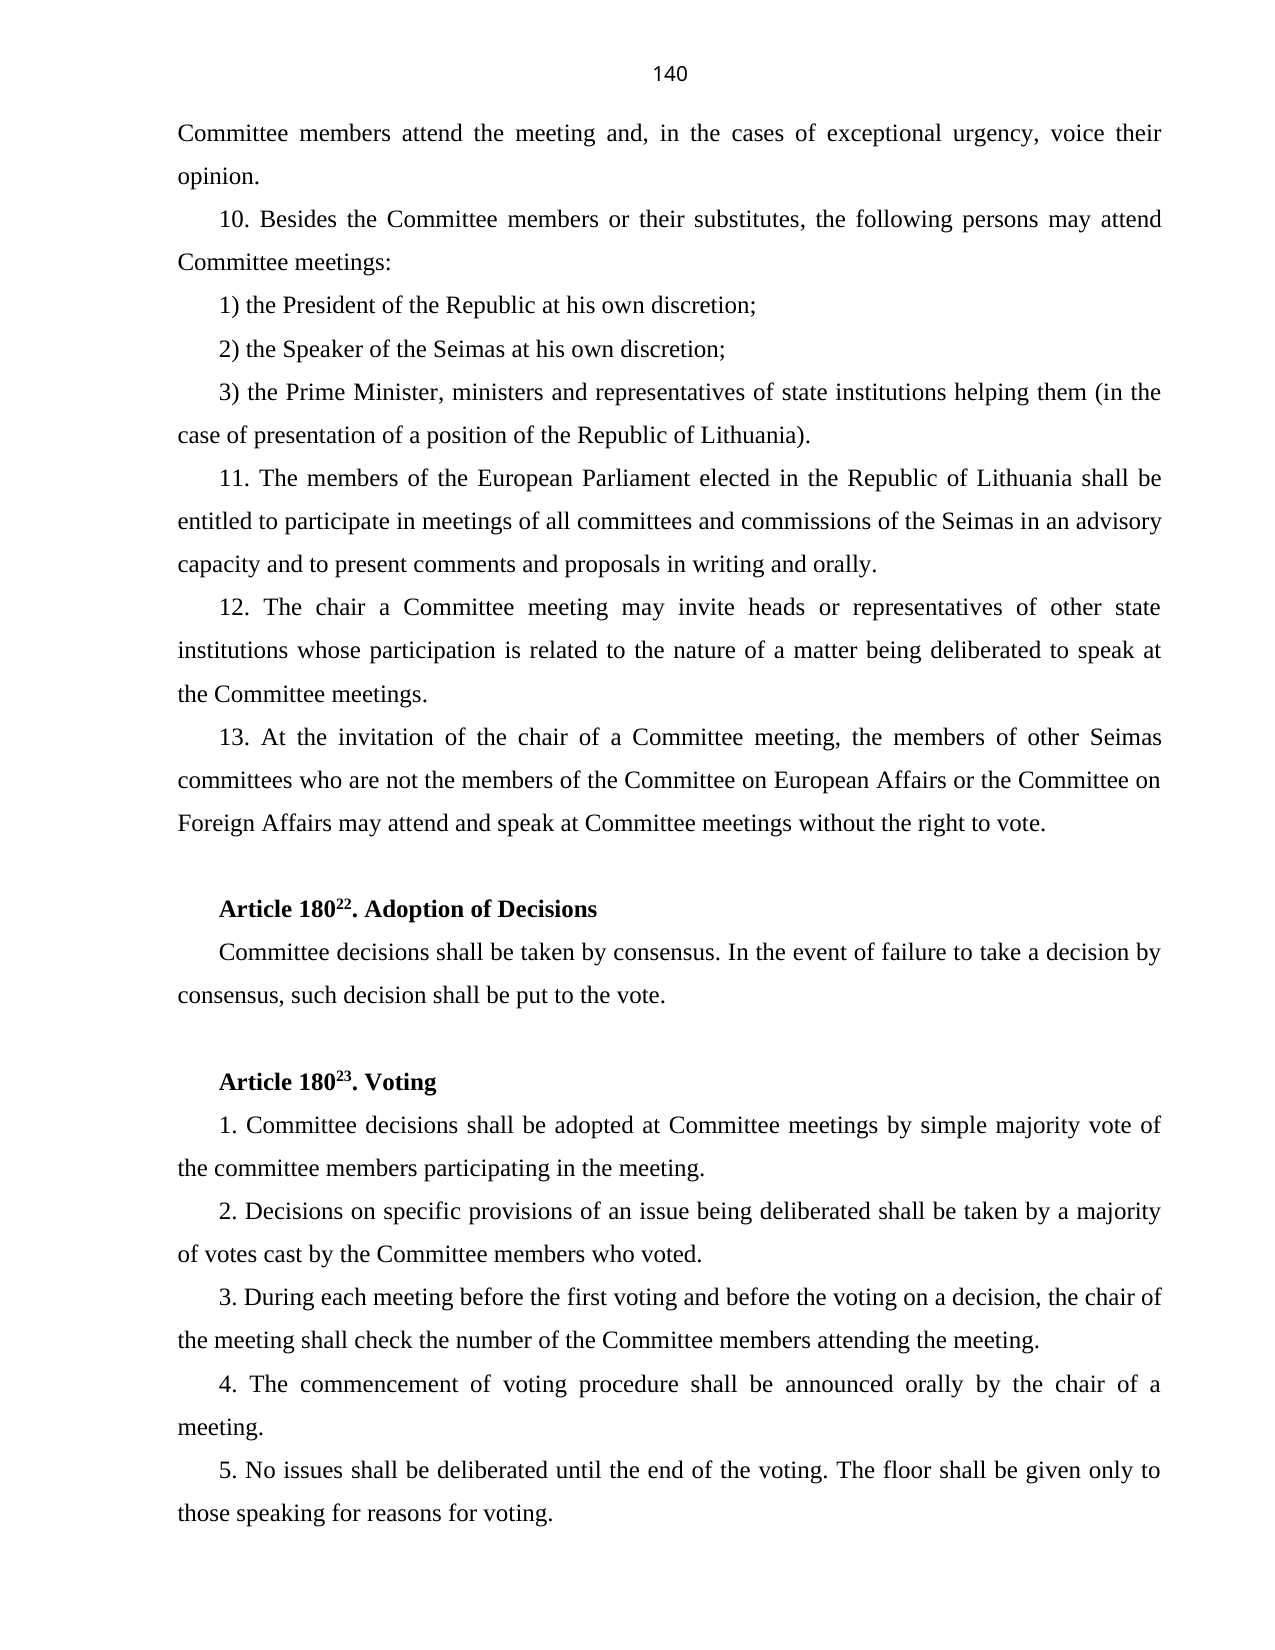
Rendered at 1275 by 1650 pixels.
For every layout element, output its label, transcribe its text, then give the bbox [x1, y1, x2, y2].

text 11. The members of the European Parliament elected in the Republic of Lithuania shall be entitled to participate in meetings of all committees and commissions of the Seimas in an advisory capacity and to present comments and proposals in writing and orally. [177, 463, 1163, 578]
text 4. The commencement of voting procedure shall be announced orally by the chair of a meeting. [177, 1369, 1163, 1441]
text Committee decisions shall be taken by consensus. In the event of failure to take a decision by consensus, such decision shall be put to the vote. [177, 937, 1163, 1009]
text 5. No issues shall be deliberated until the end of the voting. The floor shall be given only to those speaking for reasons for voting. [177, 1455, 1163, 1527]
text 12. The chair a Committee meeting may invite heads or representatives of other state institutions whose participation is related to the nature of a matter being deliberated to speak at the Committee meetings. [177, 592, 1163, 707]
text 3. During each meeting before the first voting and before the voting on a decision, the chair of the meeting shall check the number of the Committee members attending the meeting. [177, 1282, 1163, 1354]
text 13. At the invitation of the chair of a Committee meeting, the members of other Seimas committees who are not the members of the Committee on European Affairs or the Committee on Foreign Affairs may attend and speak at Committee meetings without the right to vote. [177, 722, 1163, 837]
text Article 18022. Adoption of Decisions [177, 894, 1163, 923]
text Committee members attend the meeting and, in the cases of exceptional urgency, voice their opinion. [177, 118, 1163, 190]
text 3) the Prime Minister, ministers and representatives of state institutions helping them (in the case of presentation of a position of the Republic of Lithuania). [177, 377, 1163, 449]
text Article 18023. Voting [177, 1067, 1163, 1096]
text 2. Decisions on specific provisions of an issue being deliberated shall be taken by a majority of votes cast by the Committee members who voted. [177, 1196, 1163, 1268]
text 10. Besides the Committee members or their substitutes, the following persons may attend Committee meetings: [177, 204, 1163, 276]
text 2) the Speaker of the Seimas at his own discretion; [177, 334, 1163, 362]
text 1. Committee decisions shall be adopted at Committee meetings by simple majority vote of the committee members participating in the meeting. [177, 1110, 1163, 1182]
text 1) the President of the Republic at his own discretion; [177, 291, 1163, 319]
